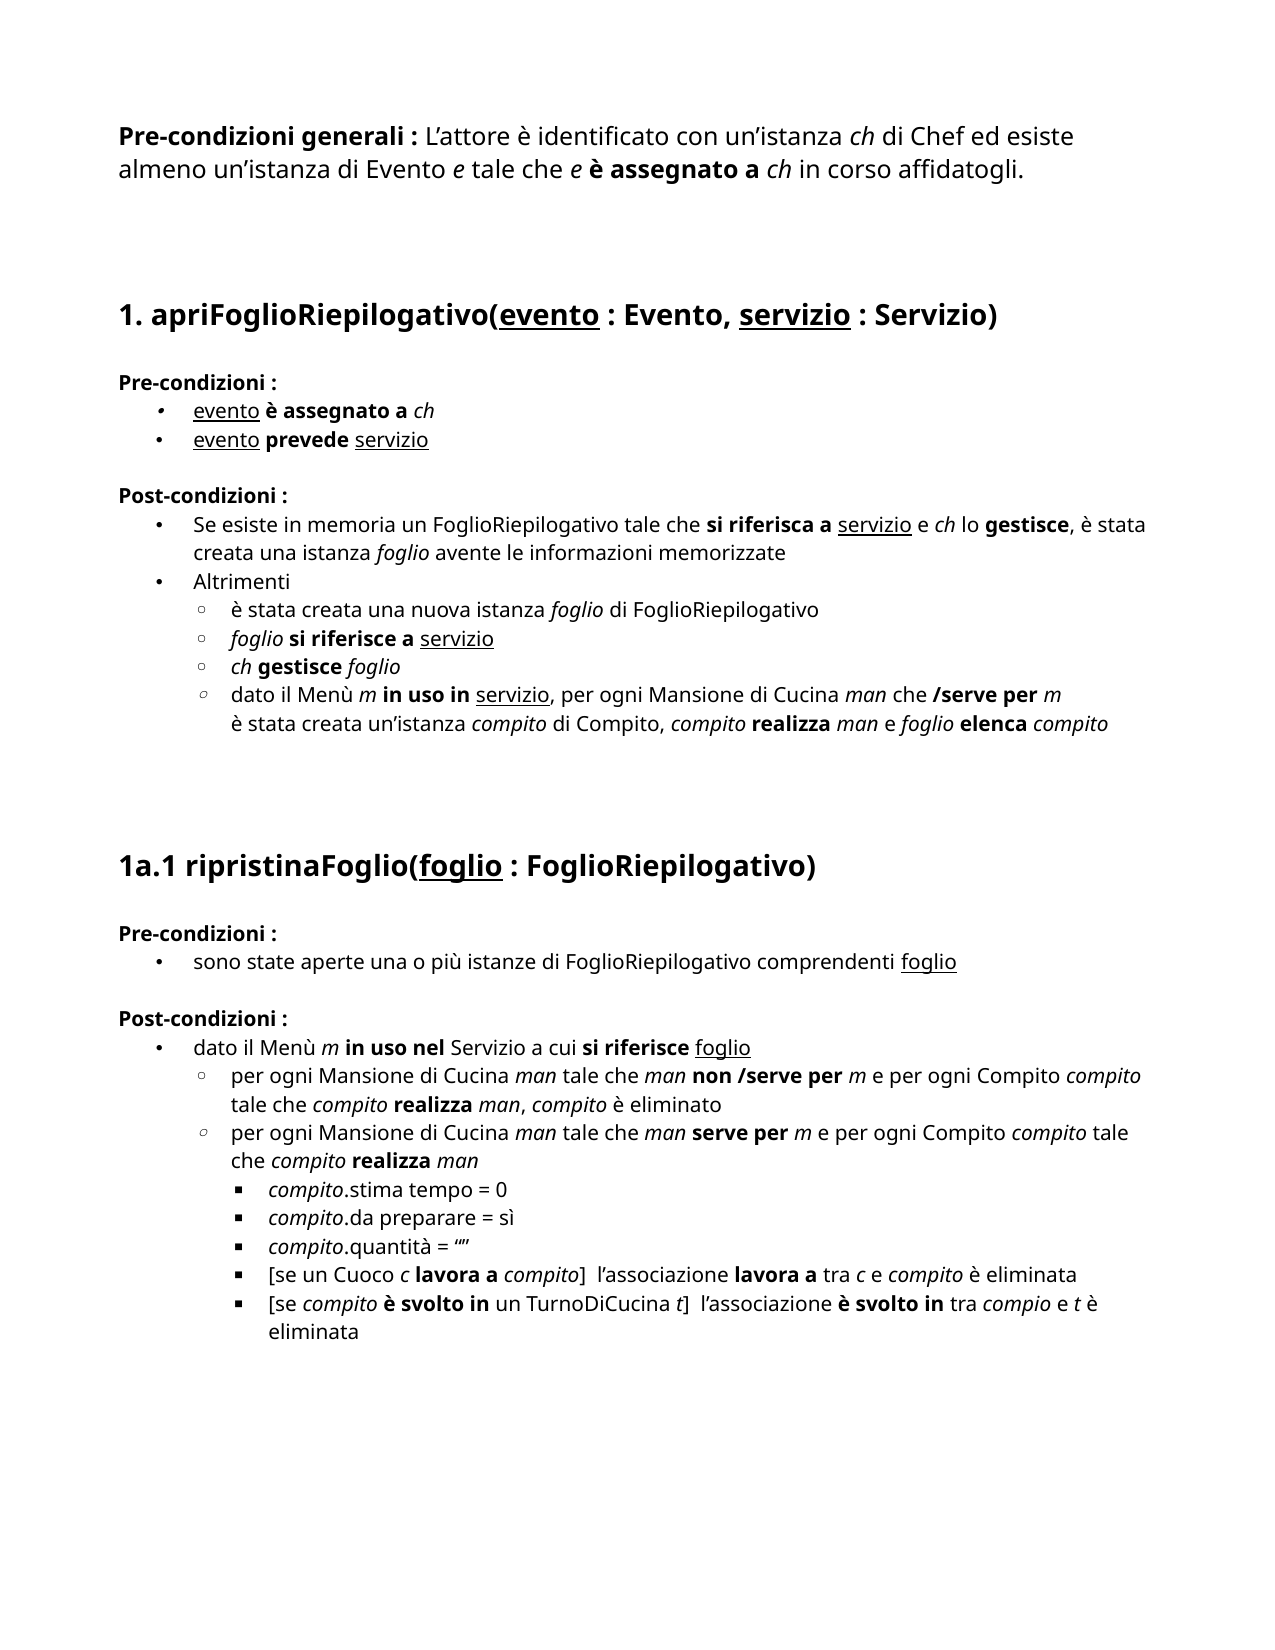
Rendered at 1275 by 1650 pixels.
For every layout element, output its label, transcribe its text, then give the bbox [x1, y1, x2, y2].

list Se esiste in memoria un FoglioRiepilogativo tale che si riferisca a servizio e ch lo gestisce, è stata creata una istanza foglio avente le informazioni memorizzate [156, 510, 1157, 567]
list foglio si riferisce a servizio [193, 624, 1157, 652]
text Pre-condizioni generali : L’attore è identificato con un’istanza ch di Chef ed esiste almeno un’istanza di Evento e tale che e è assegnato a ch in corso affidatogli. [118, 118, 1157, 186]
list evento è assegnato a ch [156, 396, 1157, 425]
list per ogni Mansione di Cucina man tale che man serve per m e per ogni Compito compito tale che compito realizza man [193, 1118, 1157, 1175]
text Post-condizioni : [118, 482, 1157, 510]
text Pre-condizioni : [118, 919, 1157, 947]
list è stata creata una nuova istanza foglio di FoglioRiepilogativo [193, 595, 1157, 624]
list dato il Menù m in uso in servizio, per ogni Mansione di Cucina man che /serve per m [193, 681, 1157, 709]
list compito.stima tempo = 0 [231, 1175, 1157, 1203]
list per ogni Mansione di Cucina man tale che man non /serve per m e per ogni Compito compito tale che compito realizza man, compito è eliminato [193, 1061, 1157, 1118]
list [se compito è svolto in un TurnoDiCucina t] l’associazione è svolto in tra compio e t è eliminata [231, 1289, 1157, 1346]
list evento prevede servizio [156, 425, 1157, 453]
list ch gestisce foglio [193, 652, 1157, 681]
list dato il Menù m in uso nel Servizio a cui si riferisce foglio [156, 1033, 1157, 1061]
list compito.da preparare = sì [231, 1203, 1157, 1232]
text 1a.1 ripristinaFoglio(foglio : FoglioRiepilogativo) [118, 845, 1157, 885]
list compito.quantità = “” [231, 1232, 1157, 1260]
text Post-condizioni : [118, 1004, 1157, 1033]
text 1. apriFoglioRiepilogativo(evento : Evento, servizio : Servizio) [118, 294, 1157, 334]
list Altrimenti [156, 567, 1157, 595]
list [se un Cuoco c lavora a compito] l’associazione lavora a tra c e compito è eliminata [231, 1260, 1157, 1289]
text Pre-condizioni : [118, 368, 1157, 396]
list sono state aperte una o più istanze di FoglioRiepilogativo comprendenti foglio [156, 947, 1157, 976]
list è stata creata un’istanza compito di Compito, compito realizza man e foglio elenca compito [193, 709, 1157, 737]
